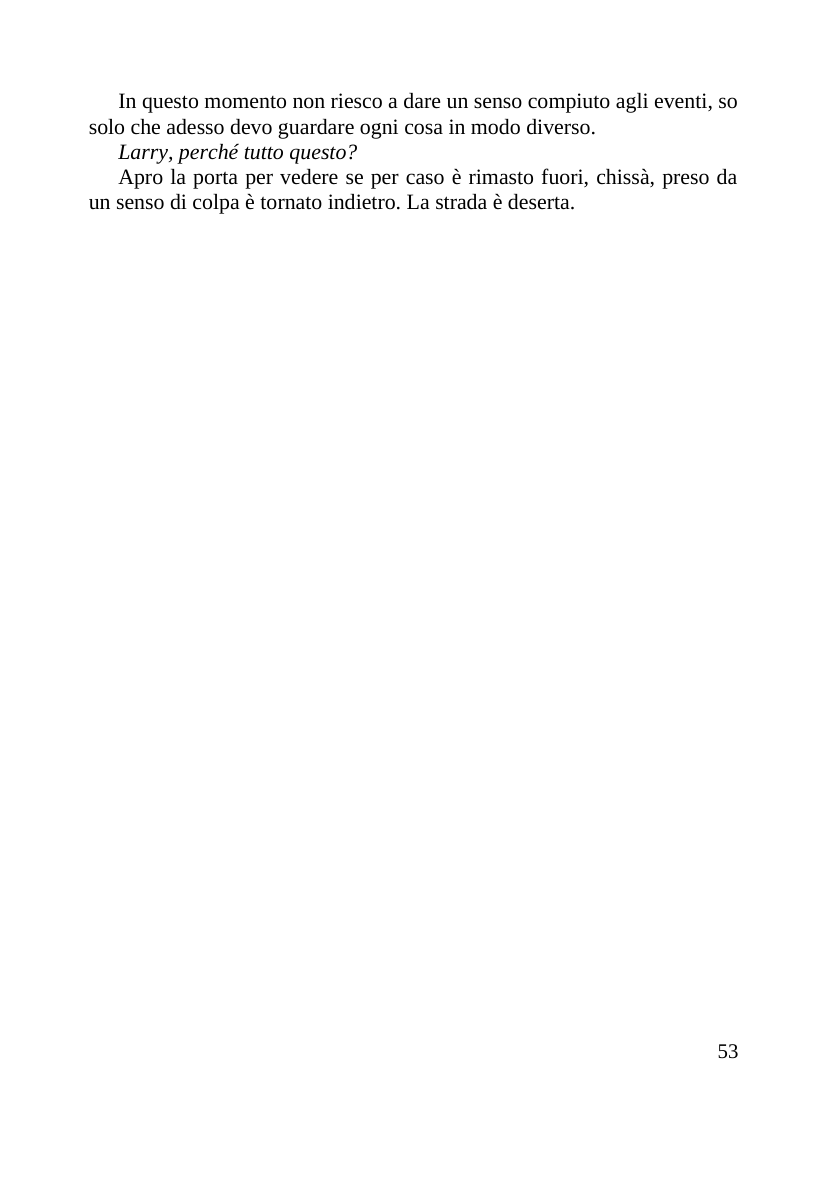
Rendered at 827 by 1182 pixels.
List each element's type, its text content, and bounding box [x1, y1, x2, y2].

text In questo momento non riesco a dare un senso compiuto agli eventi, so solo che adesso devo guardare ogni cosa in modo diverso. [88, 88, 738, 139]
text Apro la porta per vedere se per caso è rimasto fuori, chissà, preso da un senso di colpa è tornato indietro. La strada è deserta. [88, 164, 738, 214]
text Larry, perché tutto questo? [88, 139, 738, 164]
